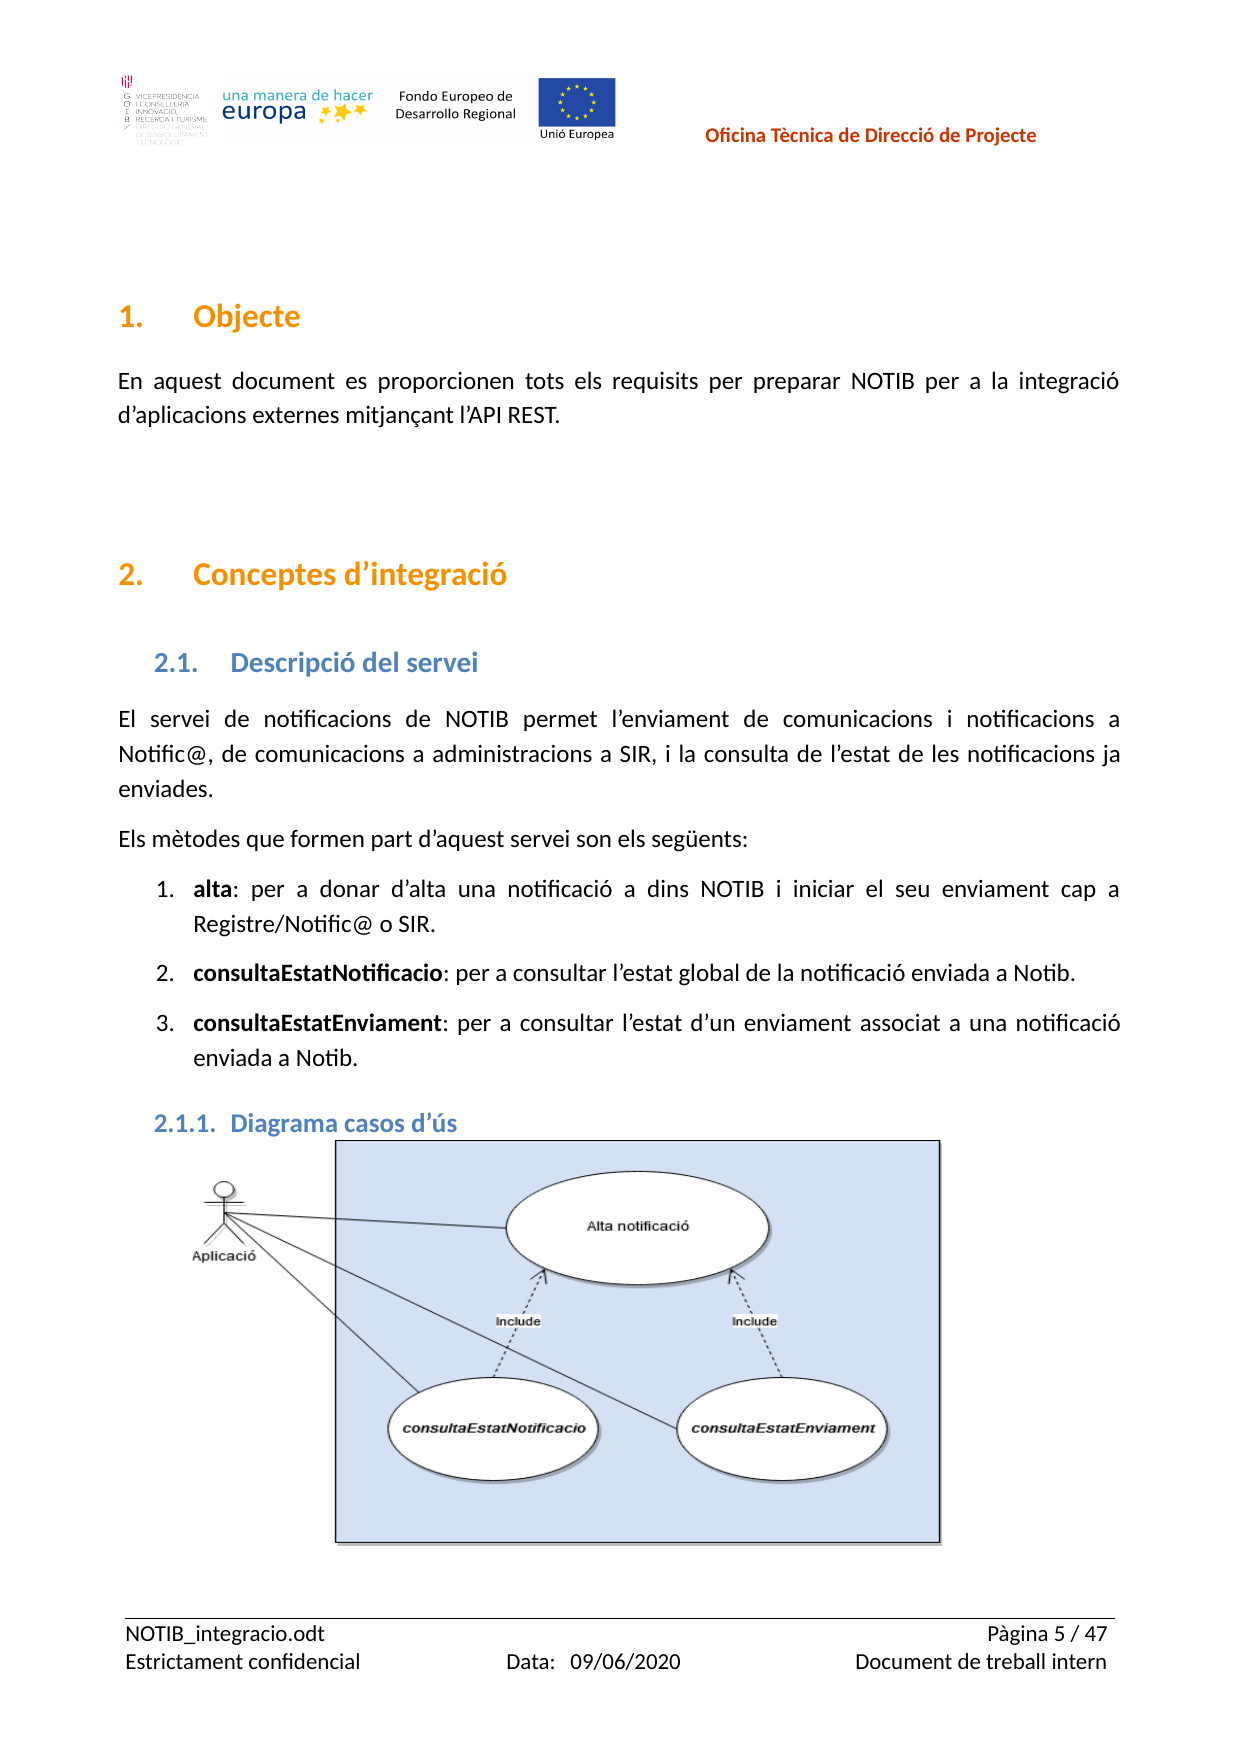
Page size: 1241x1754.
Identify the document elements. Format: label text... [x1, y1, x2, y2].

list consultaEstatNotificacio: per a consultar l’estat global de la notificació enviada a Notib. [156, 957, 1122, 988]
subtitle Diagrama casos d’ús [153, 1106, 1122, 1139]
picture [219, 73, 621, 147]
list alta: per a donar d’alta una notificació a dins NOTIB i iniciar el seu enviament cap a Registre/Notific@ o SIR. [156, 873, 1122, 938]
picture [192, 1140, 943, 1546]
picture [118, 73, 213, 147]
subtitle Descripció del servei [153, 644, 1122, 680]
text En aquest document es proporcionen tots els requisits per preparar NOTIB per a la integració d’aplicacions externes mitjançant l’API REST. [118, 365, 1121, 430]
subtitle Objecte [118, 295, 1122, 336]
text El servei de notificacions de NOTIB permet l’enviament de comunicacions i notificacions a Notific@, de comunicacions a administracions a SIR, i la consulta de l’estat de les notificacions ja enviades. [118, 703, 1122, 804]
text Els mètodes que formen part d’aquest servei son els següents: [118, 823, 1122, 854]
subtitle Conceptes d’integració [118, 553, 1122, 594]
list consultaEstatEnviament: per a consultar l’estat d’un enviament associat a una notificació enviada a Notib. [156, 1007, 1122, 1072]
